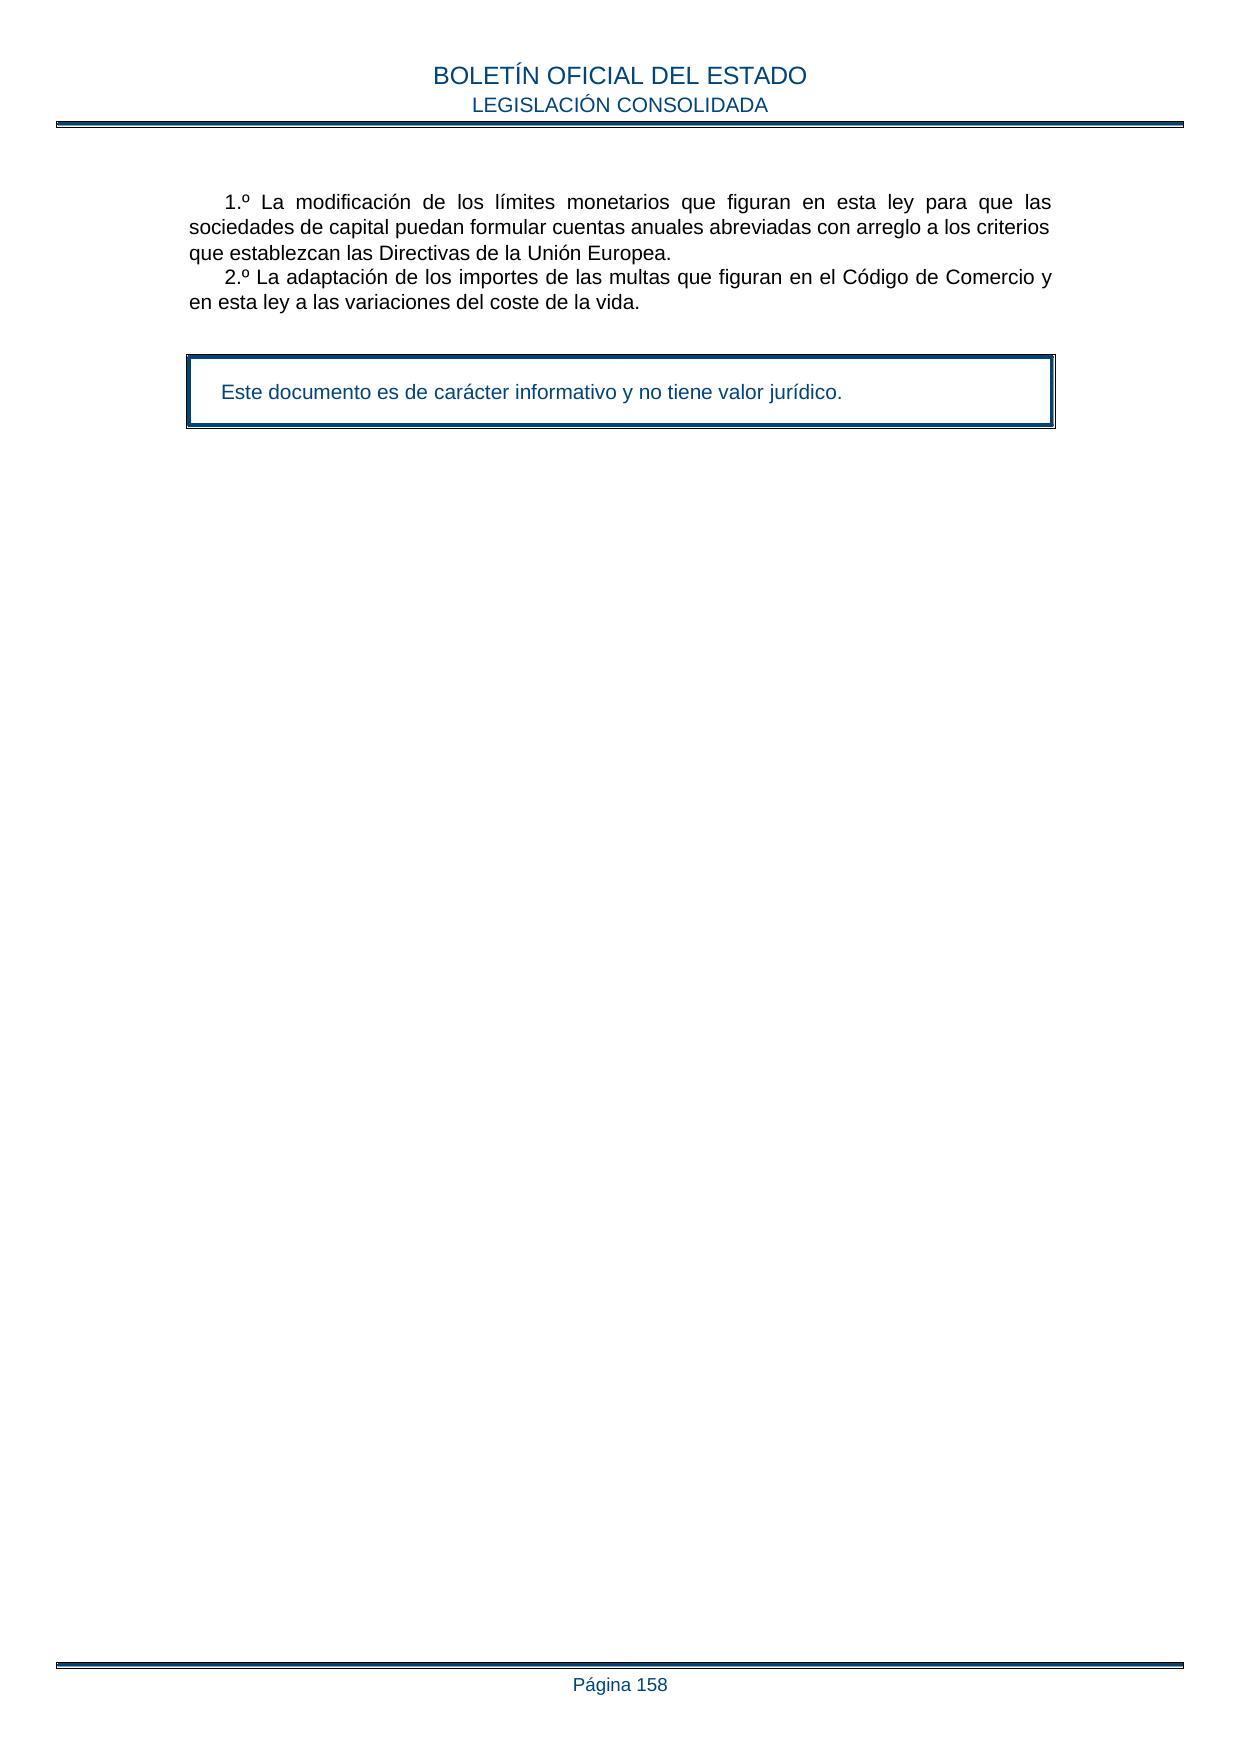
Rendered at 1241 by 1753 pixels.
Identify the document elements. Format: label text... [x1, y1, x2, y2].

text .º La modificación de los límites monetarios que figuran en esta ley para que las [236, 186, 1076, 216]
text LEGISLACIÓN CONSOLIDADA [472, 89, 793, 118]
text Este documento es de carácter informativo y no tiene valor jurídico. [221, 376, 868, 406]
text en esta ley a las variaciones del coste de la vida. [189, 286, 666, 316]
picture [57, 1663, 1183, 1668]
text que establezcan las Directivas de la Unión Europea. [189, 241, 1075, 266]
picture [57, 122, 1183, 127]
text sociedades de capital puedan formular cuentas anuales abreviadas con arreglo a los criterios [189, 211, 1075, 241]
text 1 [224, 186, 236, 211]
text 2.º La adaptación de los importes de las multas que figuran en el Código de Comercio y [224, 261, 1076, 291]
text BOLETÍN OFICIAL DEL ESTADO [433, 56, 832, 92]
picture [187, 355, 1055, 428]
text Página 158 [573, 1670, 692, 1697]
